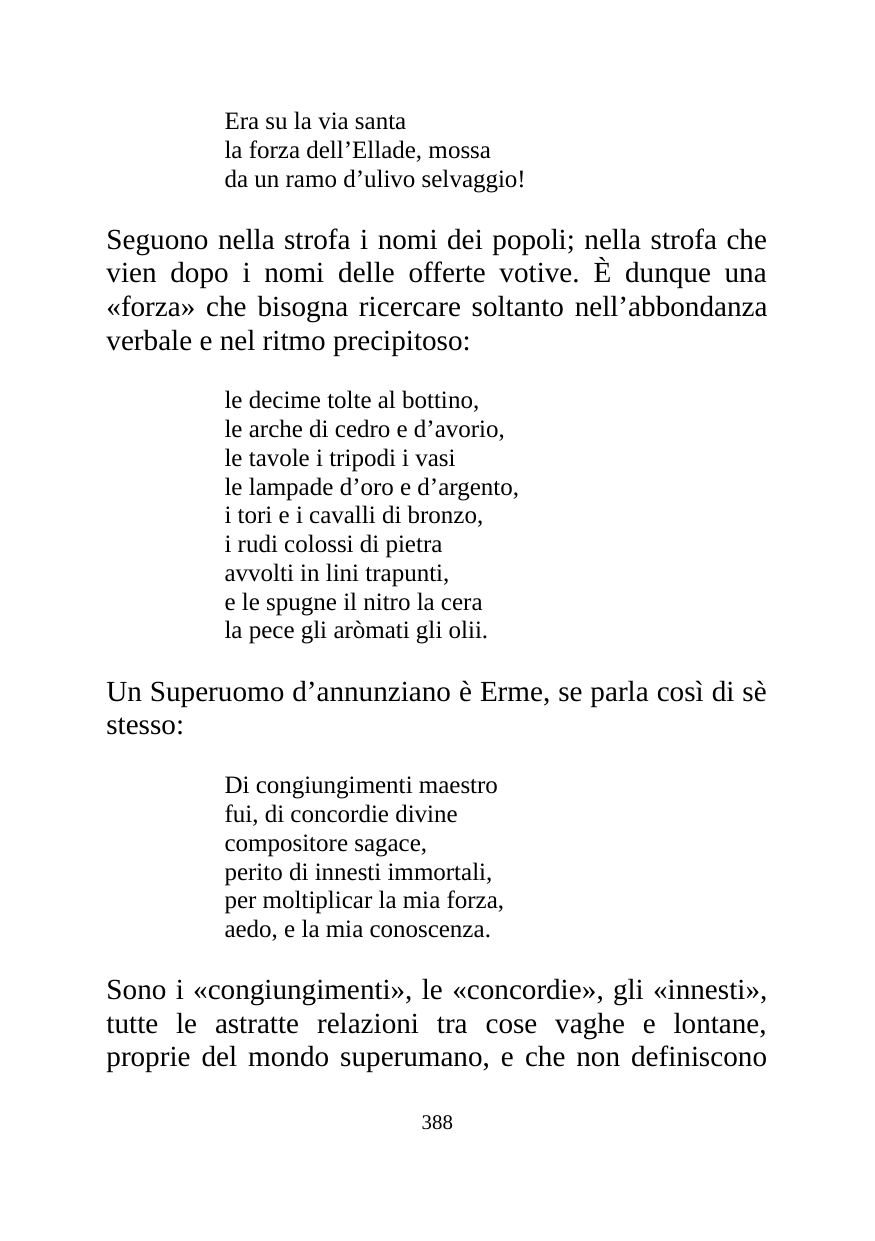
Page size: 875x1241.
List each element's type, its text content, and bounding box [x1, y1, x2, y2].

text Sono i «congiungimenti», le «concordie», gli «innesti», tutte le astratte relazioni tra cose vaghe e lontane, proprie del mondo superumano, e che non definiscono [106, 972, 768, 1073]
text Era su la via santa la forza dell’Ellade, mossa da un ramo d’ulivo selvaggio! [224, 106, 768, 192]
text Seguono nella strofa i nomi dei popoli; nella strofa che vien dopo i nomi delle offerte votive. È dunque una «forza» che bisogna ricercare soltanto nell’abbondanza verbale e nel ritmo precipitoso: [106, 222, 768, 356]
text Un Superuomo d’annunziano è Erme, se parla così di sè stesso: [106, 674, 768, 741]
text le decime tolte al bottino, le arche di cedro e d’avorio, le tavole i tripodi i vasi le lampade d’oro e d’argento, i tori e i cavalli di bronzo, i rudi colossi di pietra avvolti in lini trapunti, e le spugne il nitro la cera la pece gli aròmati gli olii. [224, 386, 768, 644]
text Di congiungimenti maestro fui, di concordie divine compositore sagace, perito di innesti immortali, per moltiplicar la mia forza, aedo, e la mia conoscenza. [224, 770, 768, 943]
